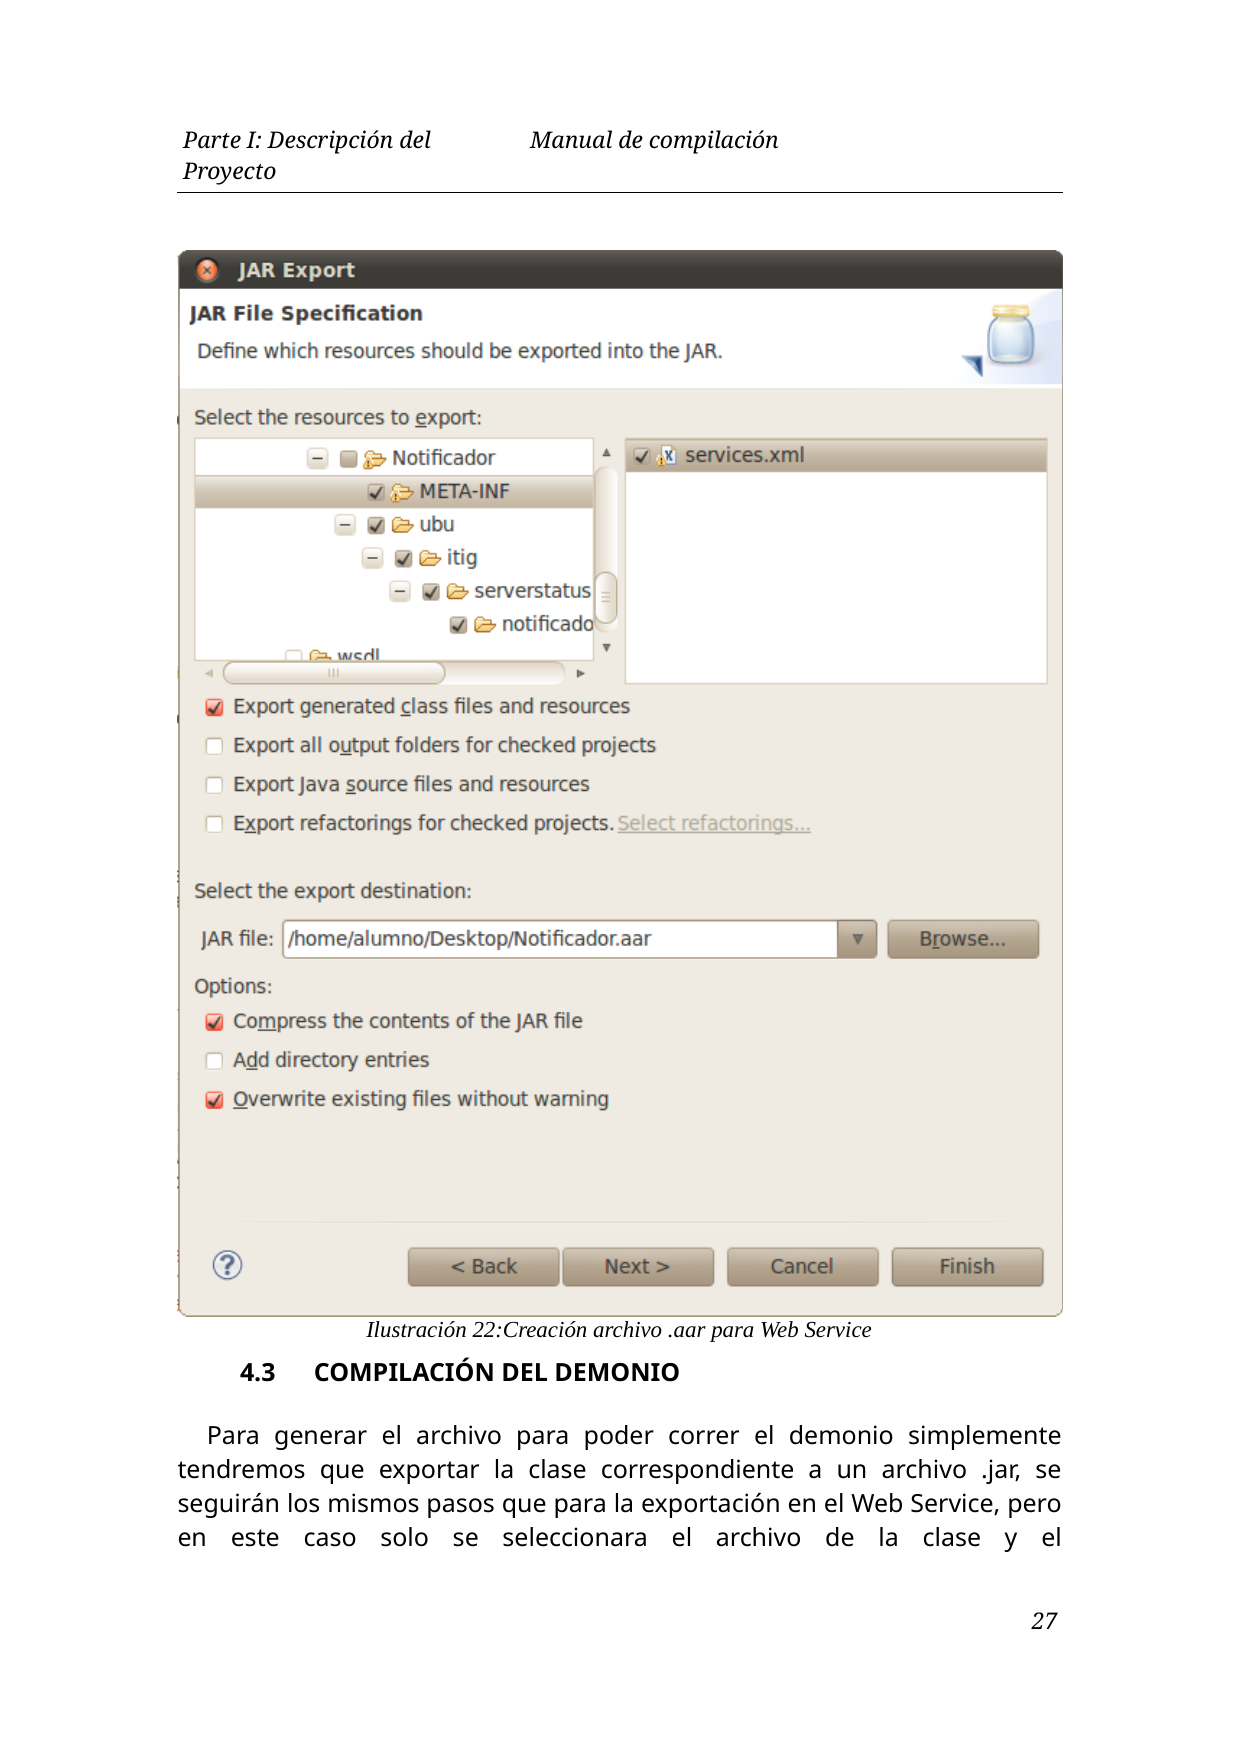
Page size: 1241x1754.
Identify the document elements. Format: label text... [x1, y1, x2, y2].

picture [177, 250, 1063, 1317]
text Para generar el archivo para poder correr el demonio simplemente tendremos que exportar la clase correspondiente a un archivo .jar, se seguirán los mismos pasos que para la exportación en el Web Service, pero en este caso solo se seleccionara el archivo de la clase y el [177, 1417, 1063, 1554]
subtitle Compilación del demonio [240, 1355, 1063, 1389]
text Ilustración 22:Creación archivo .aar para Web Service [177, 1317, 1063, 1343]
